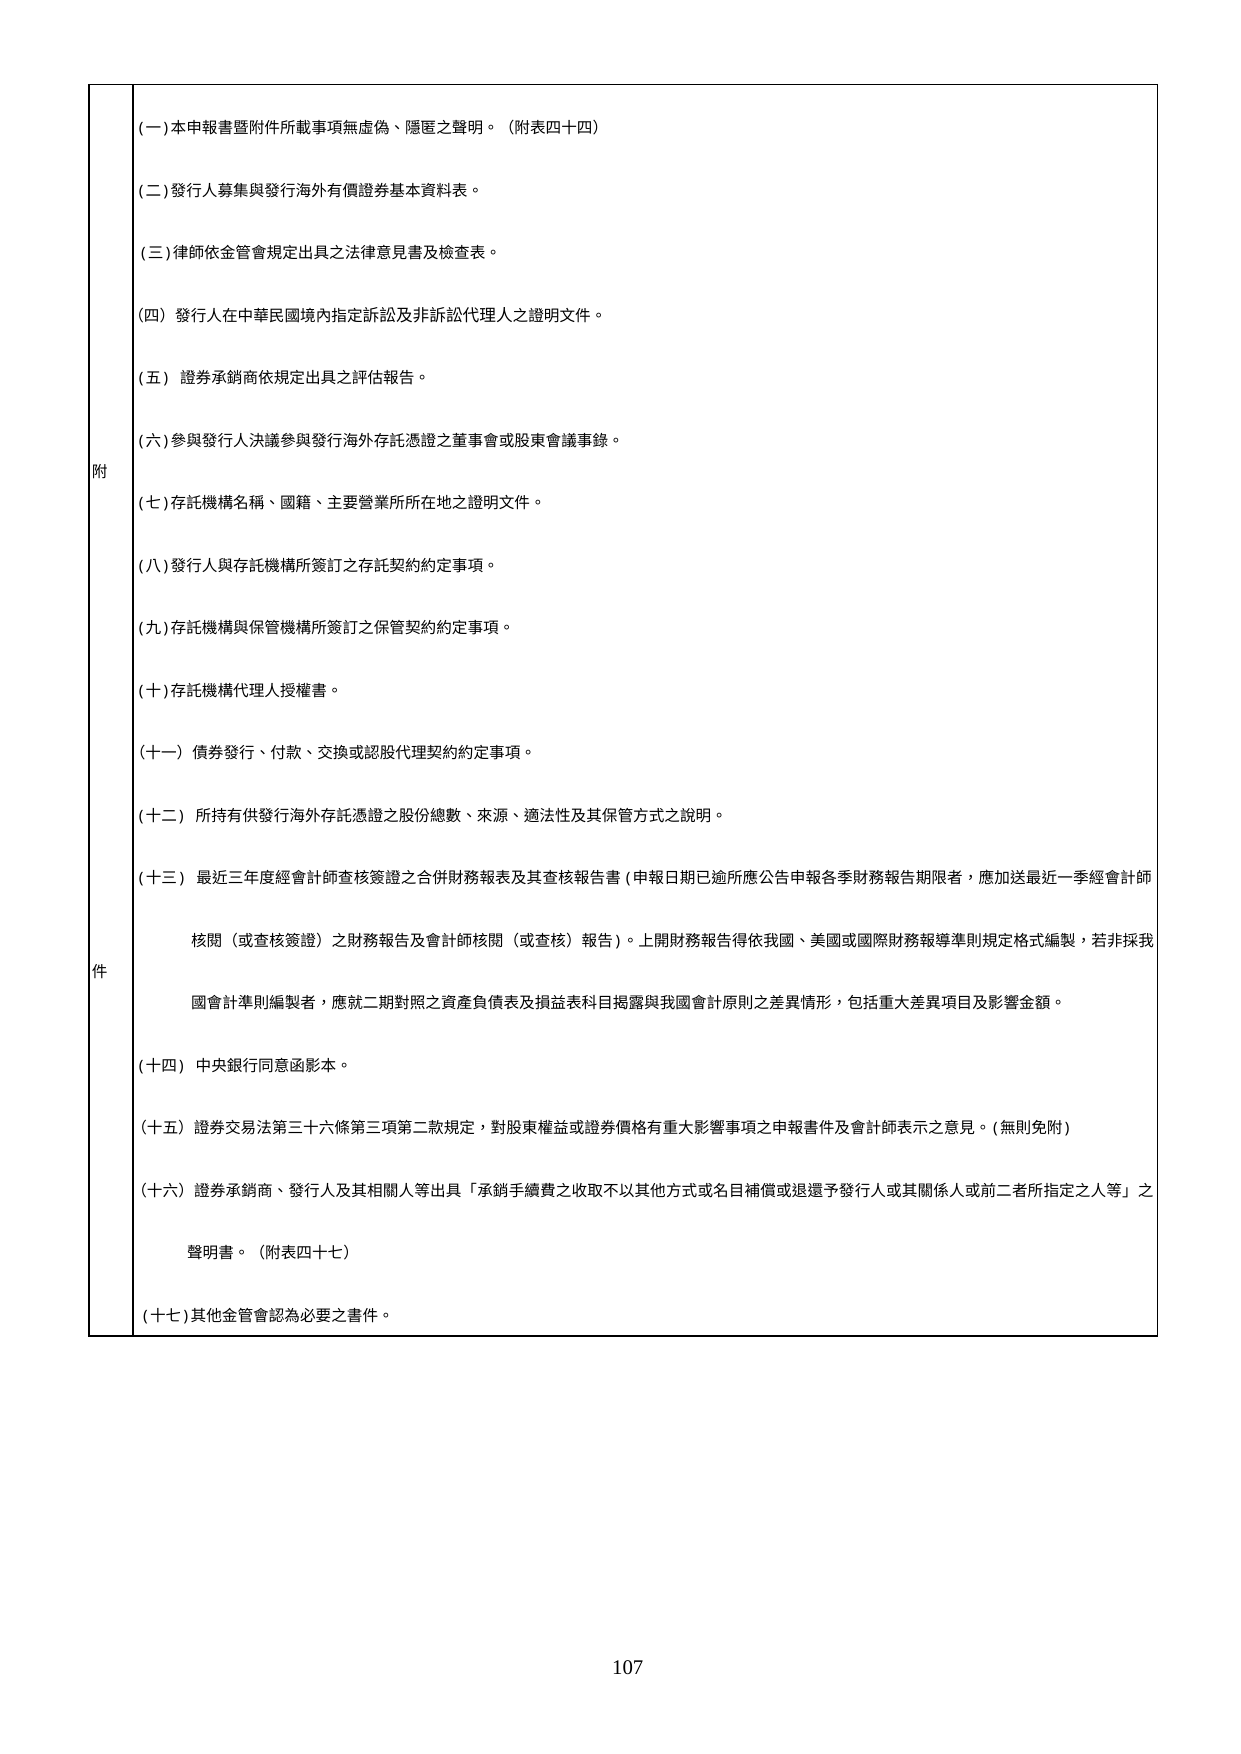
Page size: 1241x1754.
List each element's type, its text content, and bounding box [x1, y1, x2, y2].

table_cell 附 件 [90, 85, 132, 1335]
table_cell (一)本申報書暨附件所載事項無虛偽、隱匿之聲明。（附表四十四） (二)發行人募集與發行海外有價證券基本資料表。 (三)律師依金管會規定出具之法律意見書及檢查表。 （四）發行人在中華民國境內指定訴訟及非訴訟代理人之證明文件。 (五) 證券承銷商依規定出具之評估報告。 (六)參與發行人決議參與發行海外存託憑證之董事會或股東會議事錄。 (七)存託機構名稱、國籍、主要營業所所在地之證明文件。 (八)發行人與存託機構所簽訂之存託契約約定事項。 (九)存託機構與保管機構所簽訂之保管契約約定事項。 (十)存託機構代理人授權書。 （十一）債券發行、付款、交換或認股代理契約約定事項。 (十二) 所持有供發行海外存託憑證之股份總數、來源、適法性及其保管方式之說明。 (十三) 最近三年度經會計師查核簽證之合併財務報表及其查核報告書(申報日期已逾所應公告申報各季財務報告期限者，應加送最近一季經會計師核閱（或查核簽證）之財務報告及會計師核閱（或查核）報告)。上開財務報告得依我國、美國或國際財務報導準則規定格式編製，若非採我國會計準則編製者，應就二期對照之資產負債表及損益表科目揭露與我國會計原則之差異情形，包括重大差異項目及影響金額。 (十四) 中央銀行同意函影本。 （十五）證券交易法第三十六條第三項第二款規定，對股東權益或證券價格有重大影響事項之申報書件及會計師表示之意見。(無則免附) （十六）證券承銷商、發行人及其相關人等出具「承銷手續費之收取不以其他方式或名目補償或退還予發行人或其關係人或前二者所指定之人等」之聲明書。（附表四十七） (十七)其他金管會認為必要之書件。 [134, 85, 1157, 1335]
